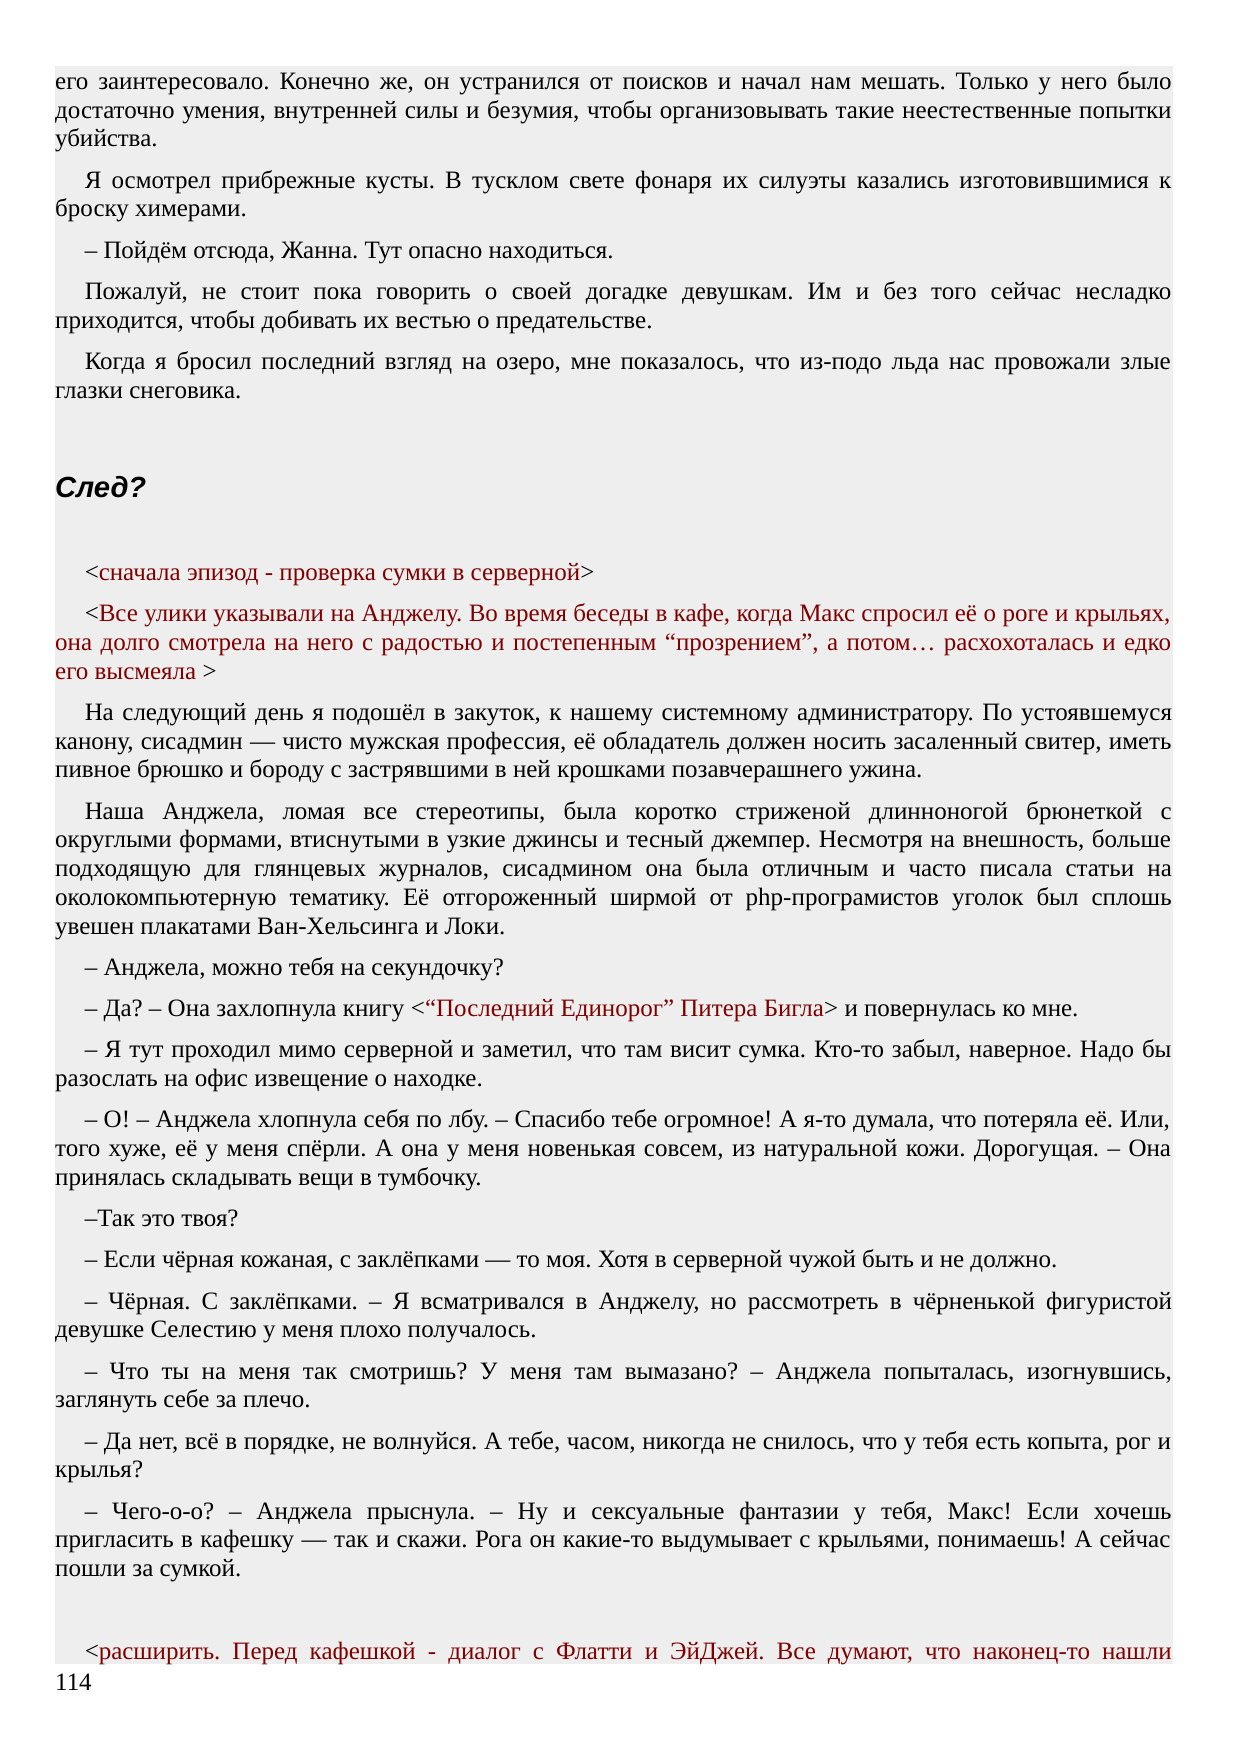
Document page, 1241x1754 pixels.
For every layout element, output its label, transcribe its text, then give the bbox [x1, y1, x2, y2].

text – О! – Анджела хлопнула себя по лбу. – Спасибо тебе огромное! А я-то думала, что потеряла её. Или, того хуже, её у меня спёрли. А она у меня новенькая совсем, из натуральной кожи. Дорогущая. – Она принялась складывать вещи в тумбочку. [55, 1104, 1173, 1191]
text – Что ты на меня так смотришь? У меня там вымазано? – Анджела попыталась, изогнувшись, заглянуть себе за плечо. [55, 1356, 1173, 1413]
text <сначала эпизод - проверка сумки в серверной> [55, 557, 1173, 586]
text <Все улики указывали на Анджелу. Во время беседы в кафе, когда Макс спросил её о роге и крыльях, она долго смотрела на него с радостью и постепенным “прозрением”, а потом… расхохоталась и едко его высмеяла > [55, 598, 1173, 684]
text –Так это твоя? [55, 1203, 1173, 1232]
text – Пойдём отсюда, Жанна. Тут опасно находиться. [55, 235, 1173, 263]
text Наша Анджела, ломая все стереотипы, была коротко стриженой длинноногой брюнеткой с округлыми формами, втиснутыми в узкие джинсы и тесный джемпер. Несмотря на внешность, больше подходящую для глянцевых журналов, сисадмином она была отличным и часто писала статьи на околокомпьютерную тематику. Её отгороженный ширмой от php-програмистов уголок был сплошь увешен плакатами Ван-Хельсинга и Локи. [55, 796, 1173, 939]
text <расширить. Перед кафешкой - диалог с Флатти и ЭйДжей. Все думают, что наконец-то нашли [55, 1636, 1173, 1664]
text Когда я бросил последний взгляд на озеро, мне показалось, что из-подо льда нас провожали злые глазки снеговика. [55, 346, 1173, 403]
text – Чего-о-о? – Анджела прыснула. – Ну и сексуальные фантазии у тебя, Макс! Если хочешь пригласить в кафешку — так и скажи. Рога он какие-то выдумывает с крыльями, понимаешь! А сейчас пошли за сумкой. [55, 1496, 1173, 1582]
text – Если чёрная кожаная, с заклёпками — то моя. Хотя в серверной чужой быть и не должно. [55, 1244, 1173, 1273]
text На следующий день я подошёл в закуток, к нашему системному администратору. По устоявшемуся канону, сисадмин — чисто мужская профессия, её обладатель должен носить засаленный свитер, иметь пивное брюшко и бороду с застрявшими в ней крошками позавчерашнего ужина. [55, 697, 1173, 783]
text – Да нет, всё в порядке, не волнуйся. А тебе, часом, никогда не снилось, что у тебя есть копыта, рог и крылья? [55, 1426, 1173, 1483]
text его заинтересовало. Конечно же, он устранился от поисков и начал нам мешать. Только у него было достаточно умения, внутренней силы и безумия, чтобы организовывать такие неестественные попытки убийства. [55, 66, 1173, 152]
text Я осмотрел прибрежные кусты. В тусклом свете фонаря их силуэты казались изготовившимися к броску химерами. [55, 165, 1173, 222]
text – Я тут проходил мимо серверной и заметил, что там висит сумка. Кто-то забыл, наверное. Надо бы разослать на офис извещение о находке. [55, 1034, 1173, 1092]
text Пожалуй, не стоит пока говорить о своей догадке девушкам. Им и без того сейчас несладко приходится, чтобы добивать их вестью о предательстве. [55, 276, 1173, 333]
subtitle След? [55, 470, 1173, 503]
text – Анджела, можно тебя на секундочку? [55, 952, 1173, 981]
text – Чёрная. С заклёпками. – Я всматривался в Анджелу, но рассмотреть в чёрненькой фигуристой девушке Селестию у меня плохо получалось. [55, 1286, 1173, 1343]
text – Да? – Она захлопнула книгу <“Последний Единорог” Питера Бигла> и повернулась ко мне. [55, 993, 1173, 1022]
